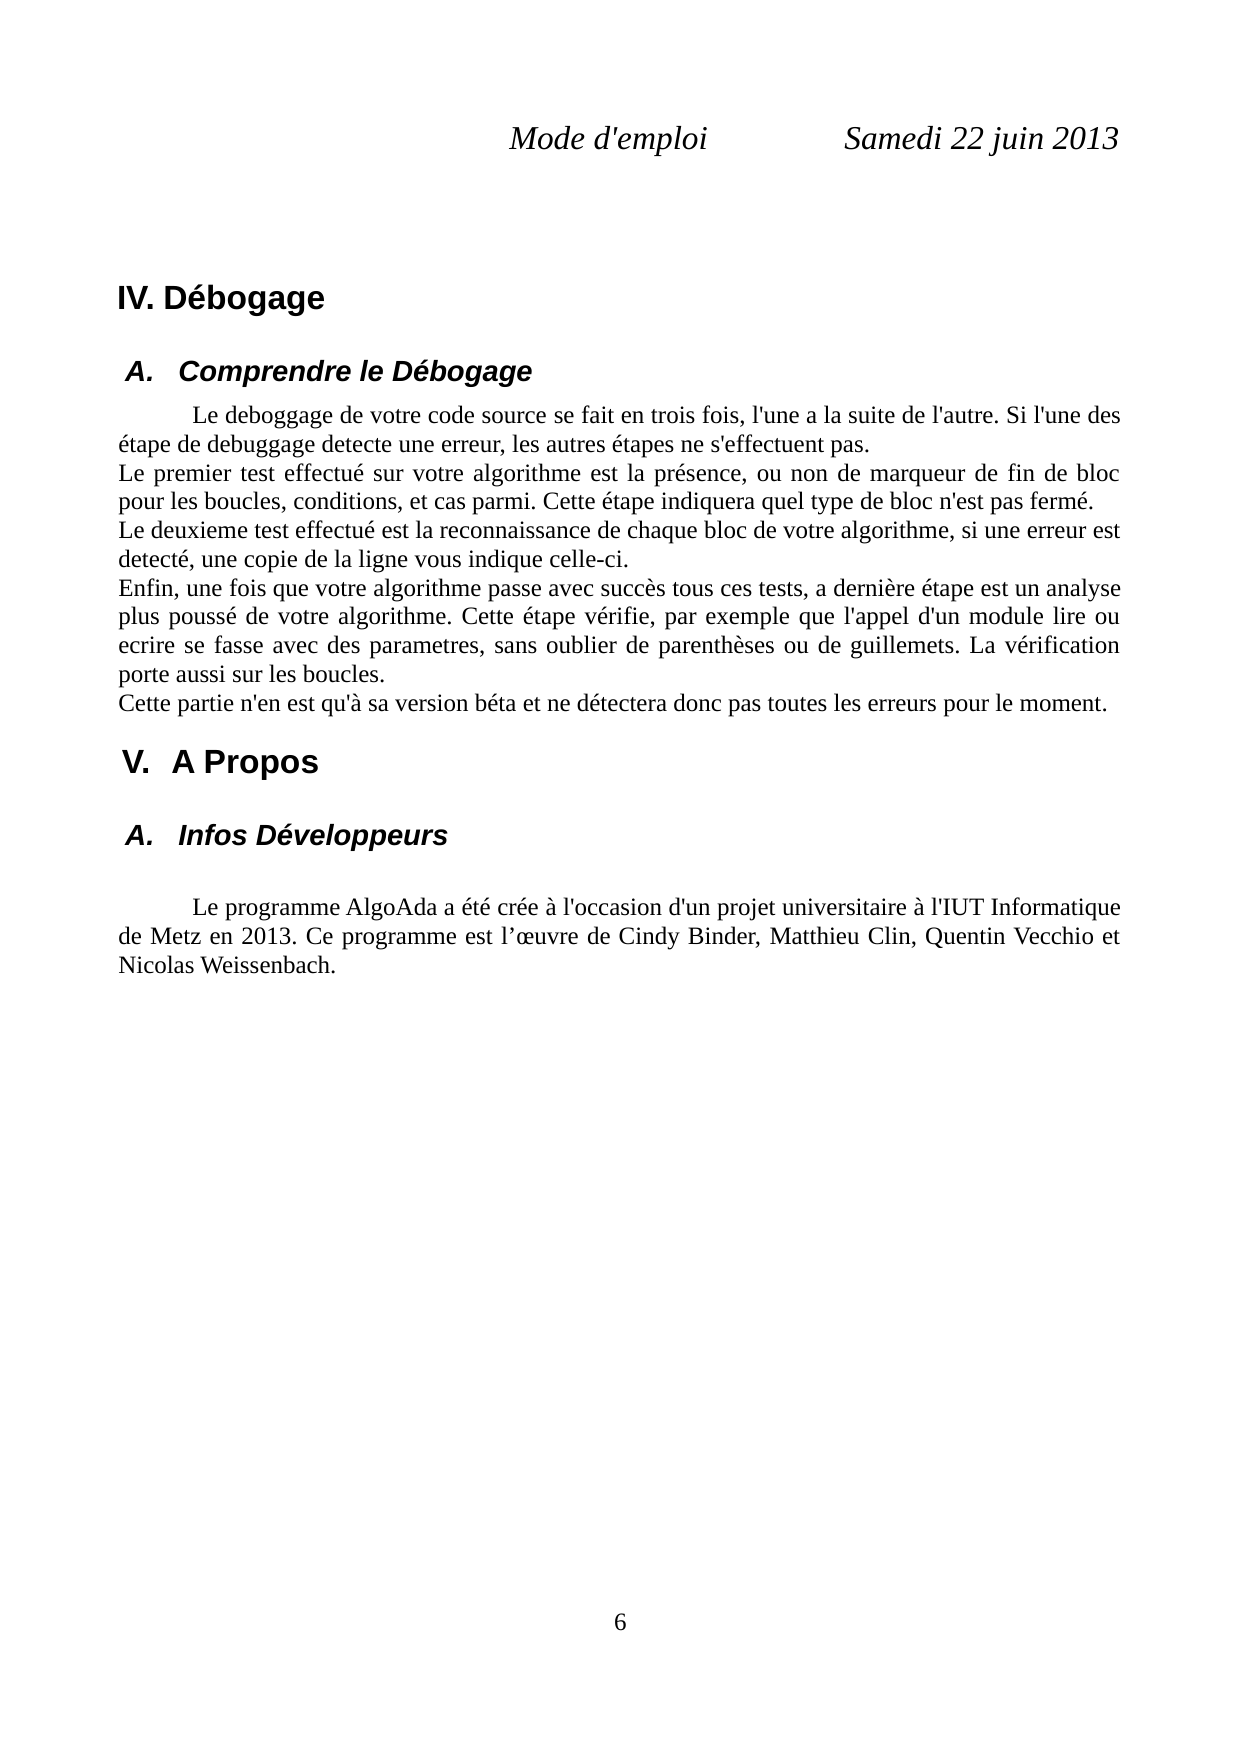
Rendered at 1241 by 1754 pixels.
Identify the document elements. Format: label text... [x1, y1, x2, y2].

text Le deboggage de votre code source se fait en trois fois, l'une a la suite de l'autre. Si l'une des étape de debuggage detecte une erreur, les autres étapes ne s'effectuent pas. [118, 400, 1122, 458]
text Le premier test effectué sur votre algorithme est la présence, ou non de marqueur de fin de bloc pour les boucles, conditions, et cas parmi. Cette étape indiquera quel type de bloc n'est pas fermé. [118, 458, 1122, 515]
text Le programme AlgoAda a été crée à l'occasion d'un projet universitaire à l'IUT Informatique de Metz en 2013. Ce programme est l’œuvre de Cindy Binder, Matthieu Clin, Quentin Vecchio et Nicolas Weissenbach. [118, 892, 1122, 979]
text Le deuxieme test effectué est la reconnaissance de chaque bloc de votre algorithme, si une erreur est detecté, une copie de la ligne vous indique celle-ci. [118, 515, 1122, 573]
text Cette partie n'en est qu'à sa version béta et ne détectera donc pas toutes les erreurs pour le moment. [118, 688, 1122, 716]
subtitle Comprendre le Débogage [118, 354, 1122, 388]
subtitle Débogage [107, 278, 1122, 317]
subtitle Infos Développeurs [118, 818, 1122, 851]
subtitle A Propos [112, 741, 1122, 780]
text Enfin, une fois que votre algorithme passe avec succès tous ces tests, a dernière étape est un analyse plus poussé de votre algorithme. Cette étape vérifie, par exemple que l'appel d'un module lire ou ecrire se fasse avec des parametres, sans oublier de parenthèses ou de guillemets. La vérification porte aussi sur les boucles. [118, 573, 1122, 688]
